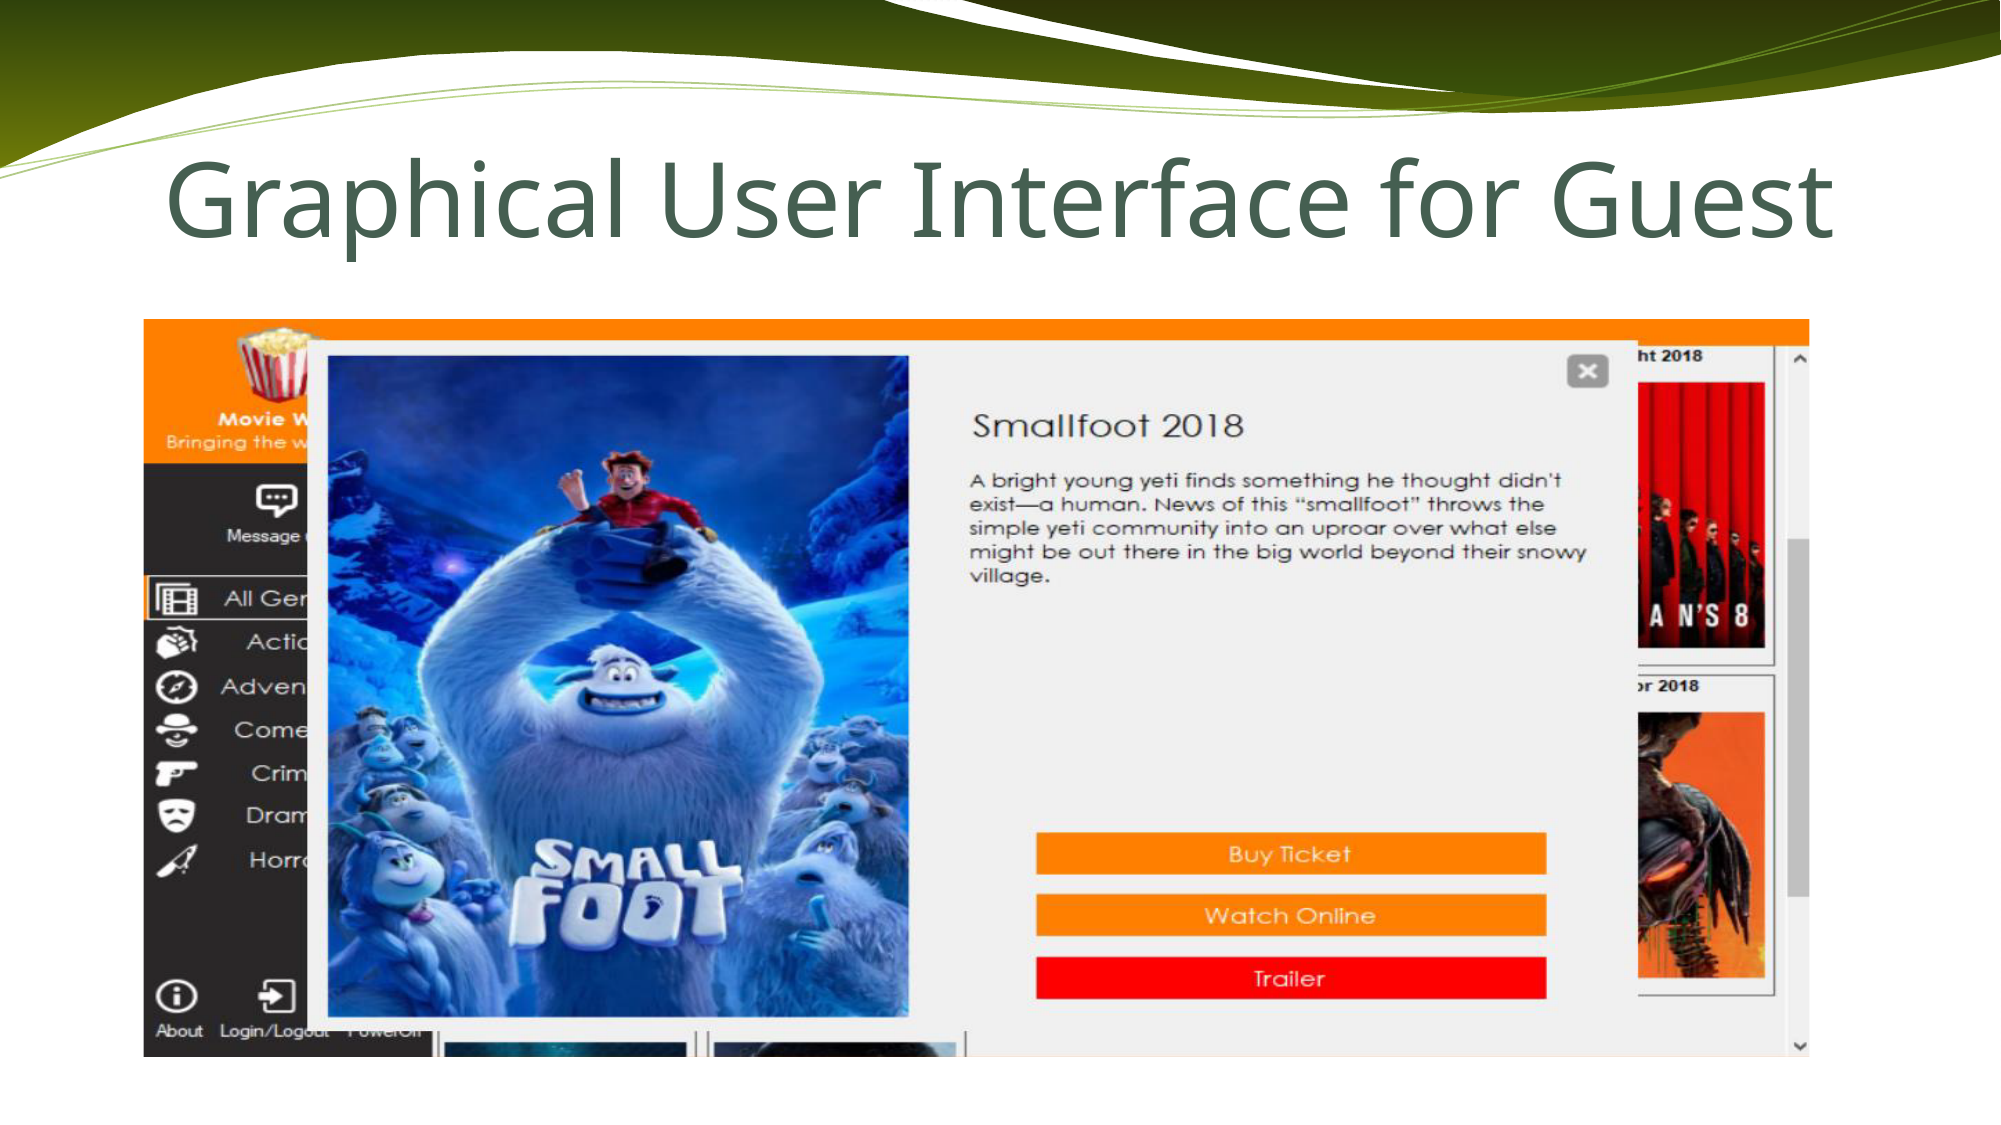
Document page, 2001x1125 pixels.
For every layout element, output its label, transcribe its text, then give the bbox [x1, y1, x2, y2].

title Graphical User Interface for Guest [99, 115, 1900, 258]
picture [143, 319, 1810, 1057]
